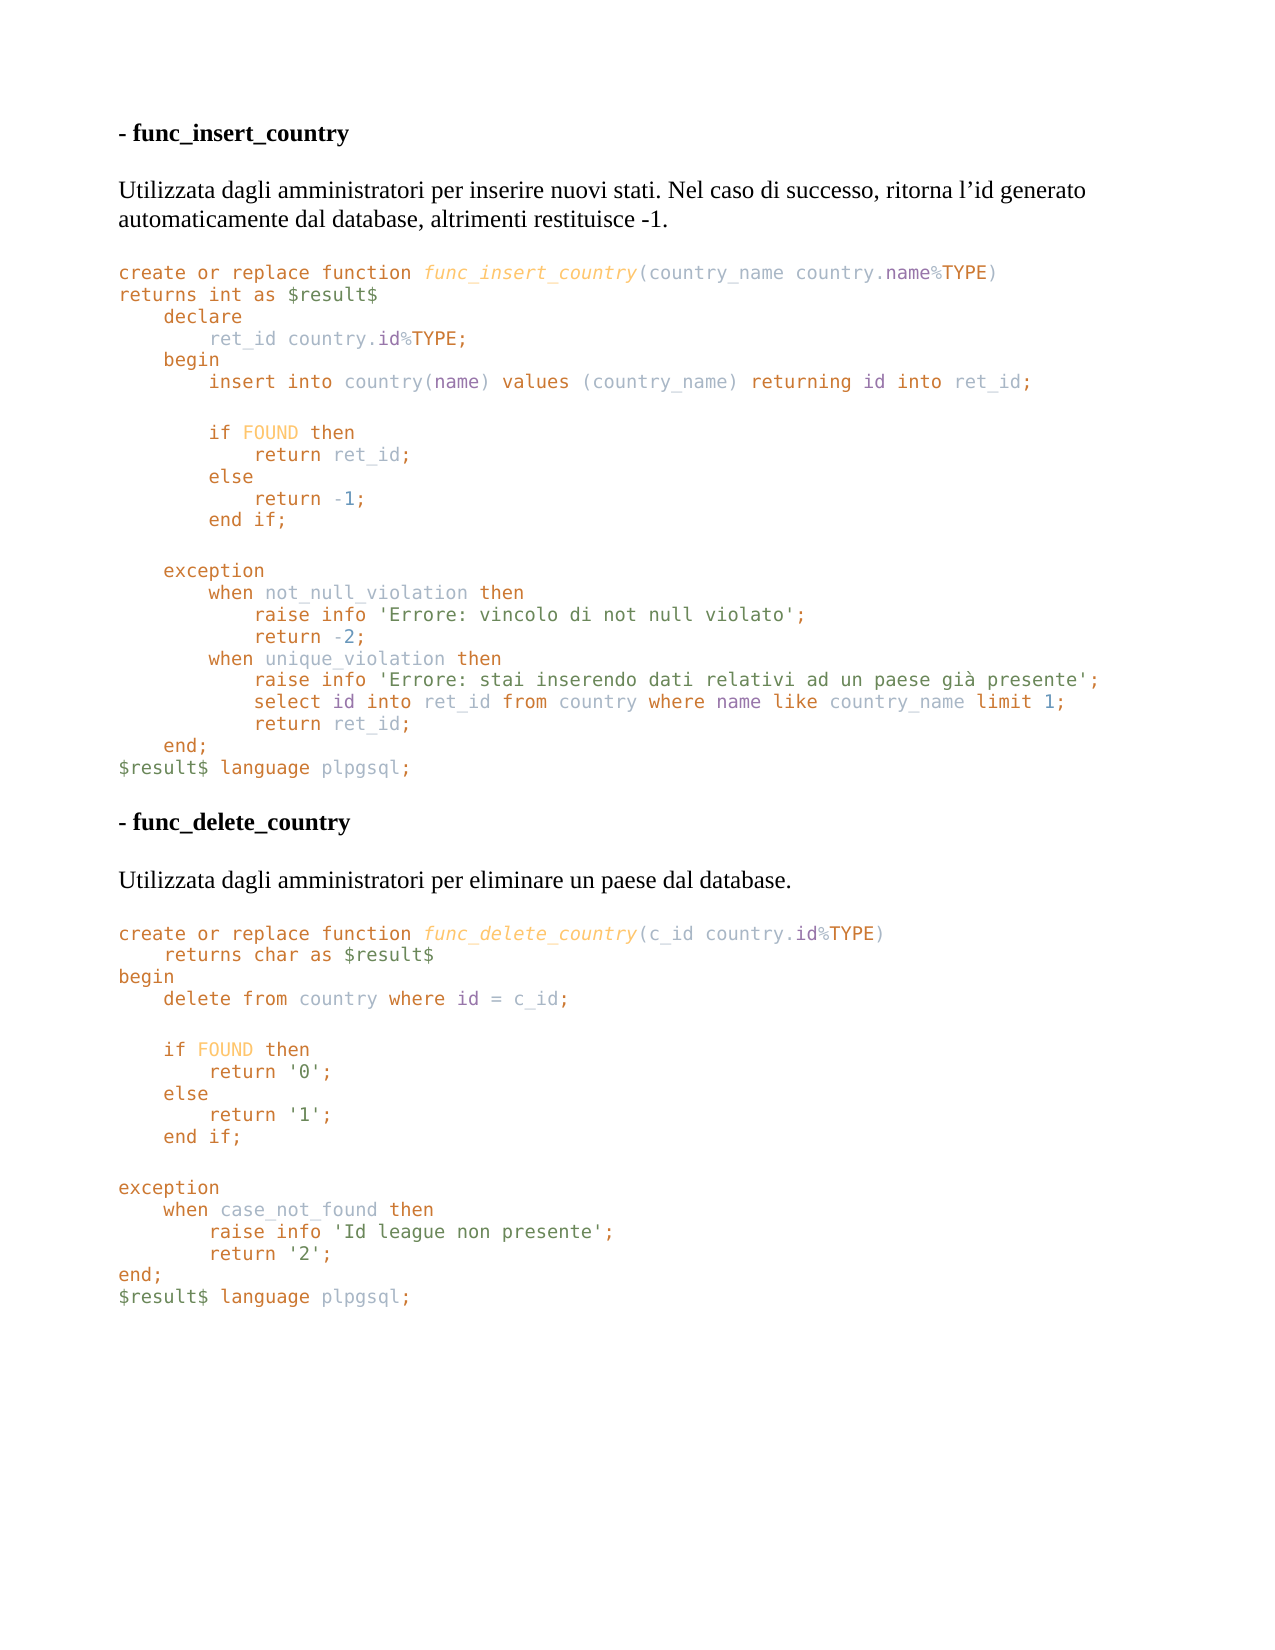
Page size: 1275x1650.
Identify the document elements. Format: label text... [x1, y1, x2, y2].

text Utilizzata dagli amministratori per eliminare un paese dal database. [118, 865, 1157, 894]
text - func_delete_country [118, 807, 1157, 836]
text - func_insert_country [118, 118, 1157, 147]
text create or replace function func_insert_country(country_name country.name%TYPE) returns int as $result$ declare ret_id country.id%TYPE; begin insert into country(name) values (country_name) returning id into ret_id; if FOUND then return ret_id; else return -1; end if; exception when not_null_violation then raise info 'Errore: vincolo di not null violato'; return -2; when unique_violation then raise info 'Errore: stai inserendo dati relativi ad un paese già presente'; select id into ret_id from country where name like country_name limit 1; return ret_id; end; $result$ language plpgsql; [118, 262, 1157, 779]
text create or replace function func_delete_country(c_id country.id%TYPE) returns char as $result$ begin delete from country where id = c_id; if FOUND then return '0'; else return '1'; end if; exception when case_not_found then raise info 'Id league non presente'; return '2'; end; $result$ language plpgsql; [118, 922, 1157, 1308]
text Utilizzata dagli amministratori per inserire nuovi stati. Nel caso di successo, ritorna l’id generato automaticamente dal database, altrimenti restituisce -1. [118, 176, 1157, 233]
